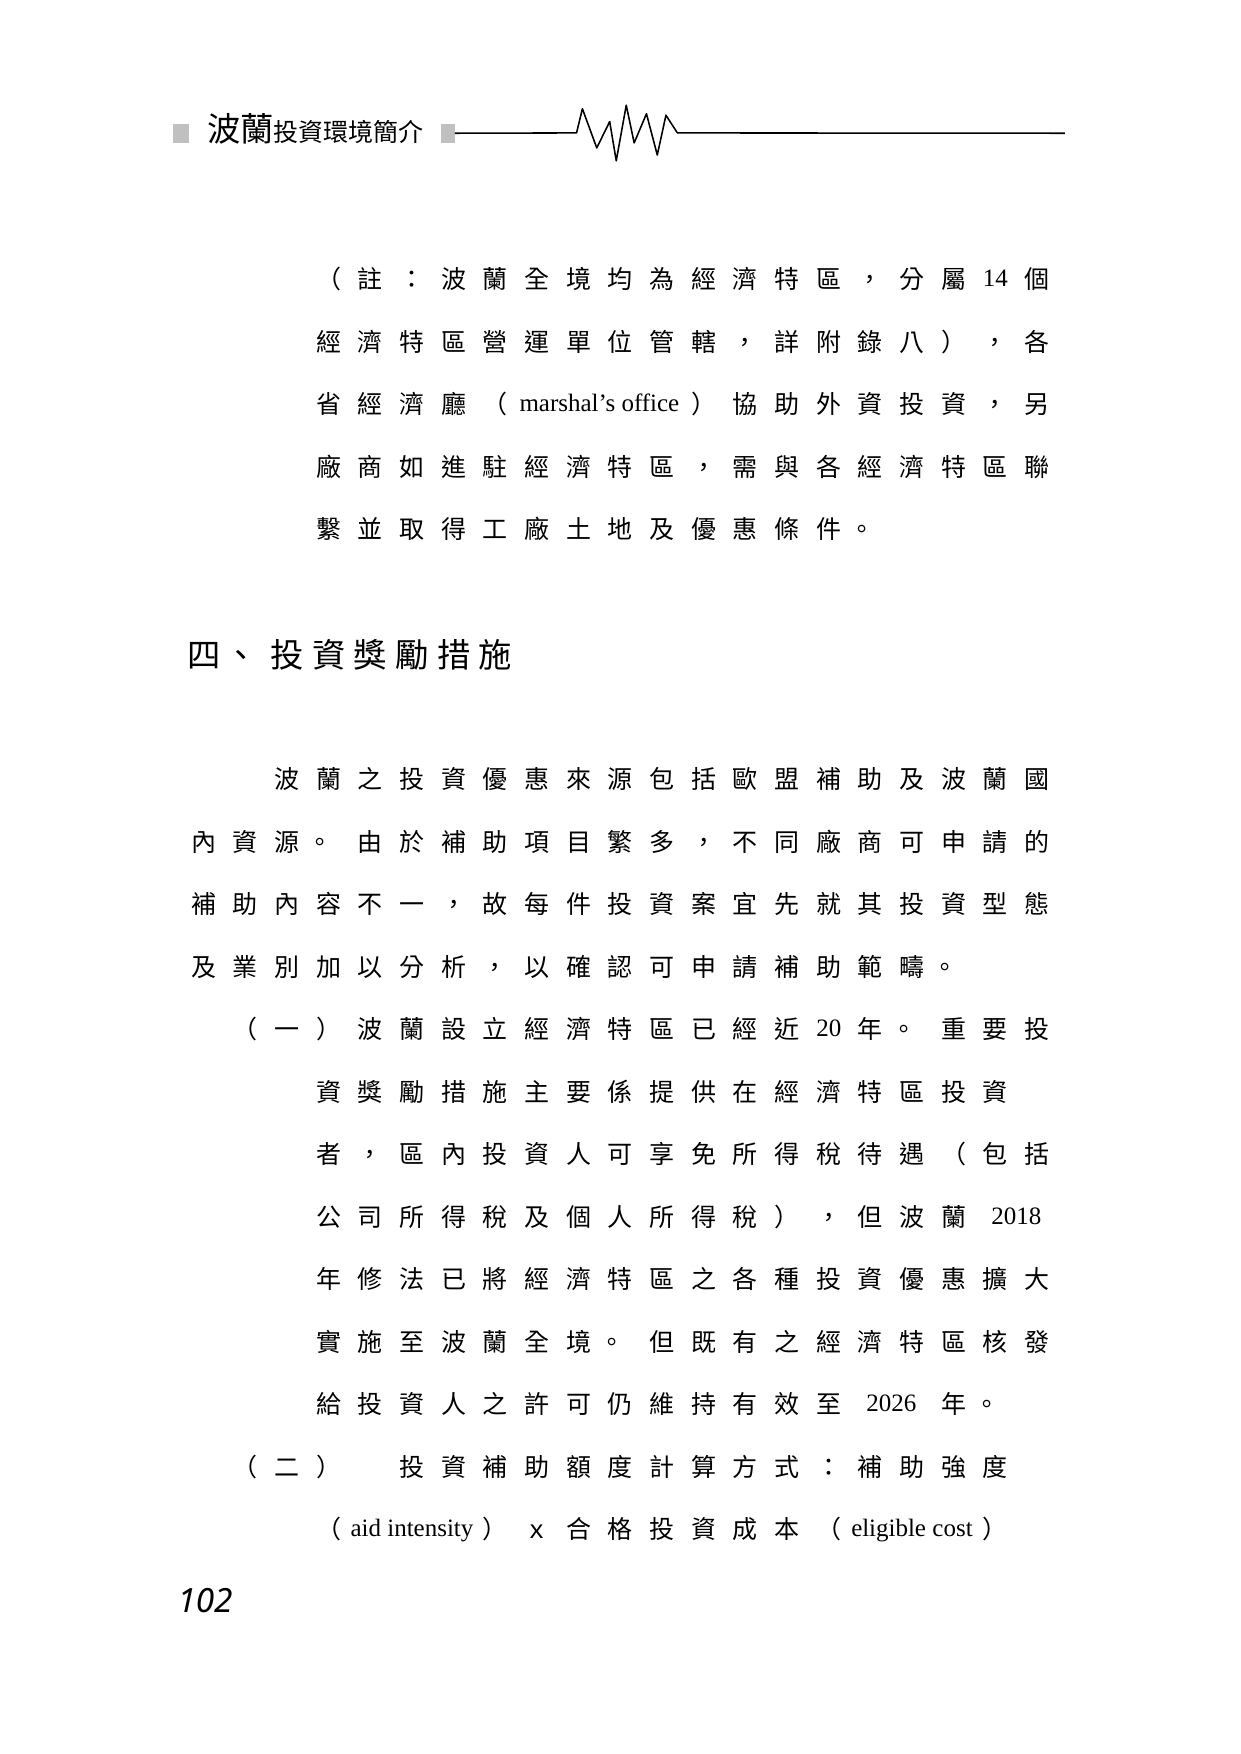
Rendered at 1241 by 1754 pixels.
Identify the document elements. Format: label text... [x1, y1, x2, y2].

text （一）波蘭設立經濟特區已經近20年。重要投資獎勵措施主要係提供在經濟特區投資者，區內投資人可享免所得稅待遇（包括公司所得稅及個人所得稅），但波蘭2018年修法已將經濟特區之各種投資優惠擴大實施至波蘭全境。但既有之經濟特區核發給投資人之許可仍維持有效至2026年。 [207, 986, 1058, 1424]
text 四、投資獎勵措施 [183, 611, 1058, 674]
text （註：波蘭全境均為經濟特區，分屬14個經濟特區營運單位管轄，詳附錄八），各省經濟廳（marshal’s office）協助外資投資，另廠商如進駐經濟特區，需與各經濟特區聯繫並取得工廠土地及優惠條件。 [281, 236, 1058, 549]
text 波蘭之投資優惠來源包括歐盟補助及波蘭國內資源。由於補助項目繁多，不同廠商可申請的補助內容不一，故每件投資案宜先就其投資型態及業別加以分析，以確認可申請補助範疇。 [183, 736, 1058, 986]
text （二） 投資補助額度計算方式：補助強度（aid intensity）ｘ合格投資成本（eligible cost） [207, 1424, 1058, 1549]
